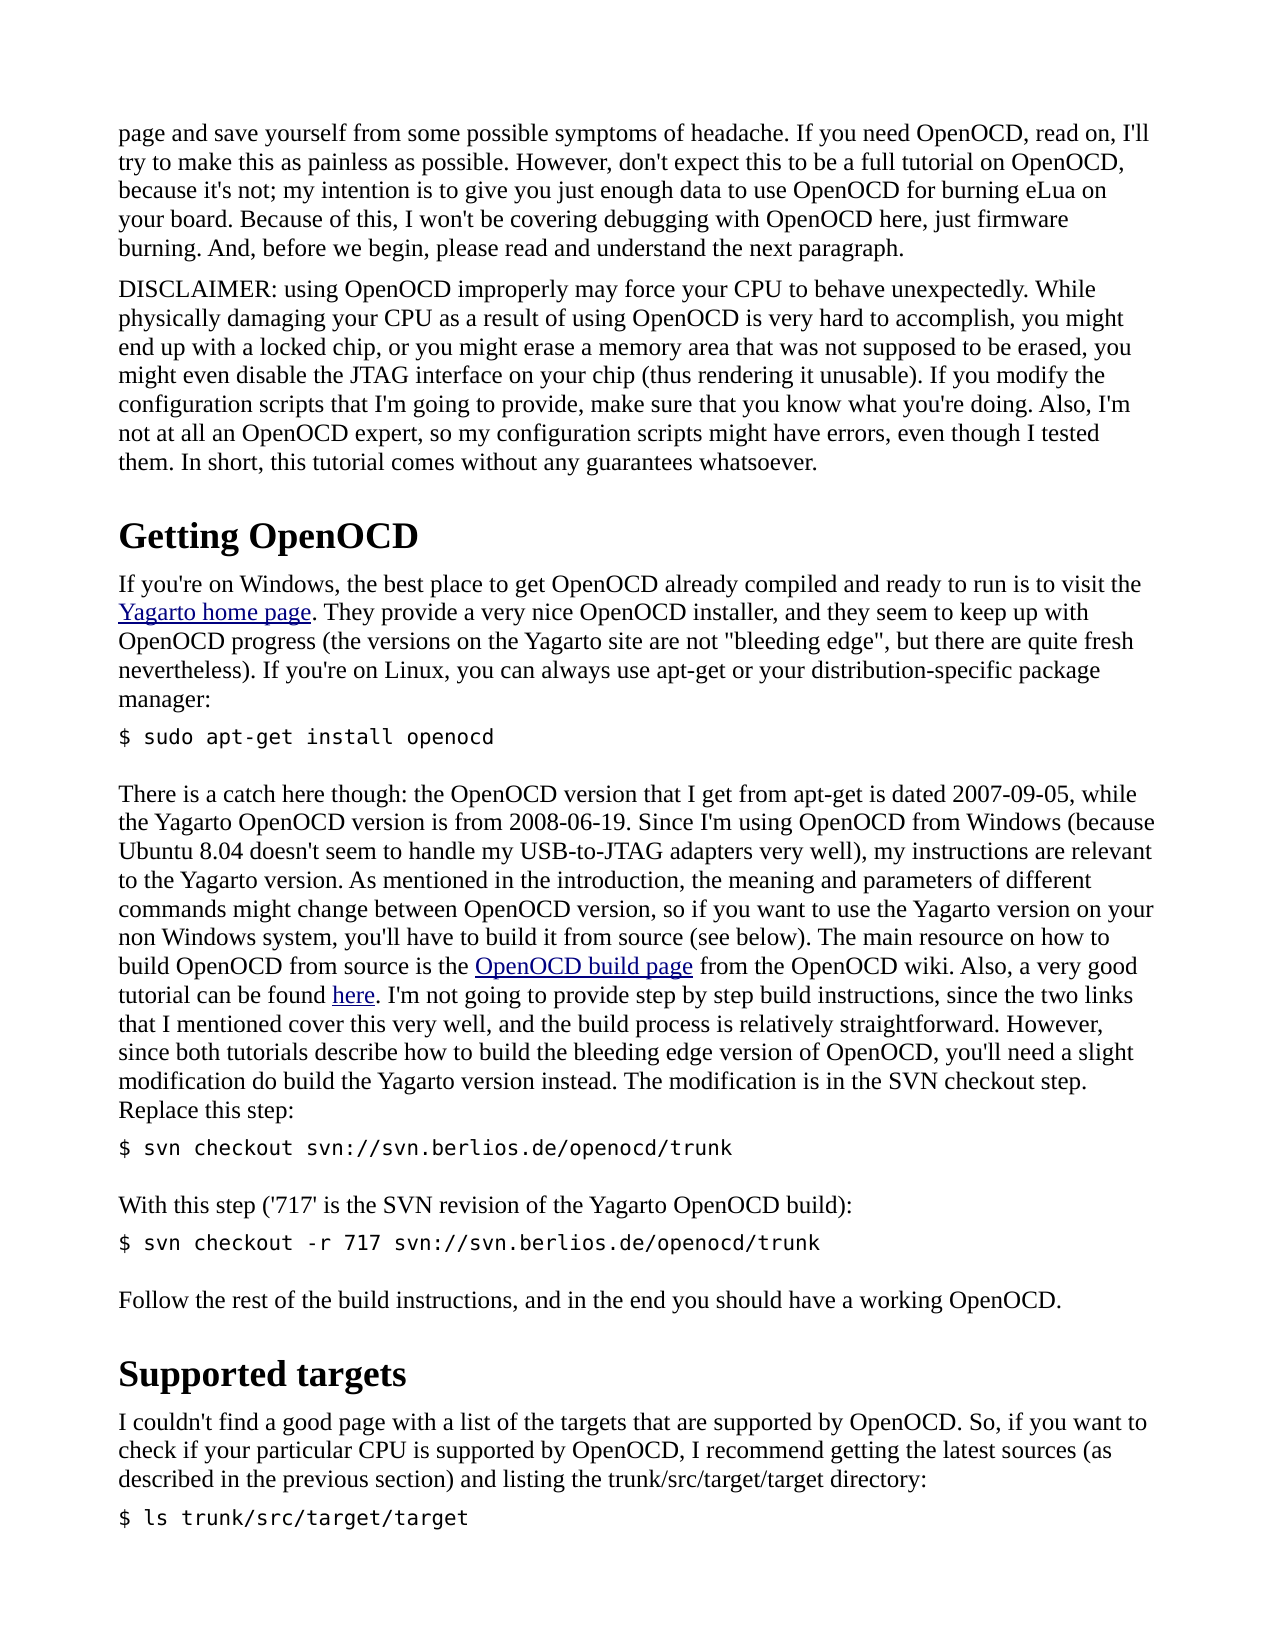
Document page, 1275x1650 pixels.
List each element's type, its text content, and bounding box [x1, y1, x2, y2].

subtitle Supported targets [118, 1351, 1157, 1394]
text With this step ('717' is the SVN revision of the Yagarto OpenOCD build): [118, 1190, 1157, 1219]
text page and save yourself from some possible symptoms of headache. If you need OpenOCD, read on, I'll try to make this as painless as possible. However, don't expect this to be a full tutorial on OpenOCD, because it's not; my intention is to give you just enough data to use OpenOCD for burning eLua on your board. Because of this, I won't be covering debugging with OpenOCD here, just firmware burning. And, before we begin, please read and understand the next paragraph. [118, 118, 1157, 262]
text Follow the rest of the build instructions, and in the end you should have a working OpenOCD. [118, 1285, 1157, 1314]
text $ sudo apt-get install openocd [118, 725, 1157, 749]
text There is a catch here though: the OpenOCD version that I get from apt-get is dated 2007-09-05, while the Yagarto OpenOCD version is from 2008-06-19. Since I'm using OpenOCD from Windows (because Ubuntu 8.04 doesn't seem to handle my USB-to-JTAG adapters very well), my instructions are relevant to the Yagarto version. As mentioned in the introduction, the meaning and parameters of different commands might change between OpenOCD version, so if you want to use the Yagarto version on your non Windows system, you'll have to build it from source (see below). The main resource on how to build OpenOCD from source is the OpenOCD build page from the OpenOCD wiki. Also, a very good tutorial can be found here. I'm not going to provide step by step build instructions, since the two links that I mentioned cover this very well, and the build process is relatively straightforward. However, since both tutorials describe how to build the bleeding edge version of OpenOCD, you'll need a slight modification do build the Yagarto version instead. The modification is in the SVN checkout step. Replace this step: [118, 779, 1157, 1124]
text $ ls trunk/src/target/target [118, 1506, 1157, 1530]
subtitle Getting OpenOCD [118, 513, 1157, 556]
text $ svn checkout svn://svn.berlios.de/openocd/trunk [118, 1136, 1157, 1161]
text DISCLAIMER: using OpenOCD improperly may force your CPU to behave unexpectedly. While physically damaging your CPU as a result of using OpenOCD is very hard to accomplish, you might end up with a locked chip, or you might erase a memory area that was not supposed to be erased, you might even disable the JTAG interface on your chip (thus rendering it unusable). If you modify the configuration scripts that I'm going to provide, make sure that you know what you're doing. Also, I'm not at all an OpenOCD expert, so my configuration scripts might have errors, even though I tested them. In short, this tutorial comes without any guarantees whatsoever. [118, 274, 1157, 476]
text $ svn checkout -r 717 svn://svn.berlios.de/openocd/trunk [118, 1231, 1157, 1256]
text If you're on Windows, the best place to get OpenOCD already compiled and ready to run is to visit the Yagarto home page. They provide a very nice OpenOCD installer, and they seem to keep up with OpenOCD progress (the versions on the Yagarto site are not "bleeding edge", but there are quite fresh nevertheless). If you're on Linux, you can always use apt-get or your distribution-specific package manager: [118, 569, 1157, 712]
text I couldn't find a good page with a list of the targets that are supported by OpenOCD. So, if you want to check if your particular CPU is supported by OpenOCD, I recommend getting the latest sources (as described in the previous section) and listing the trunk/src/target/target directory: [118, 1407, 1157, 1493]
